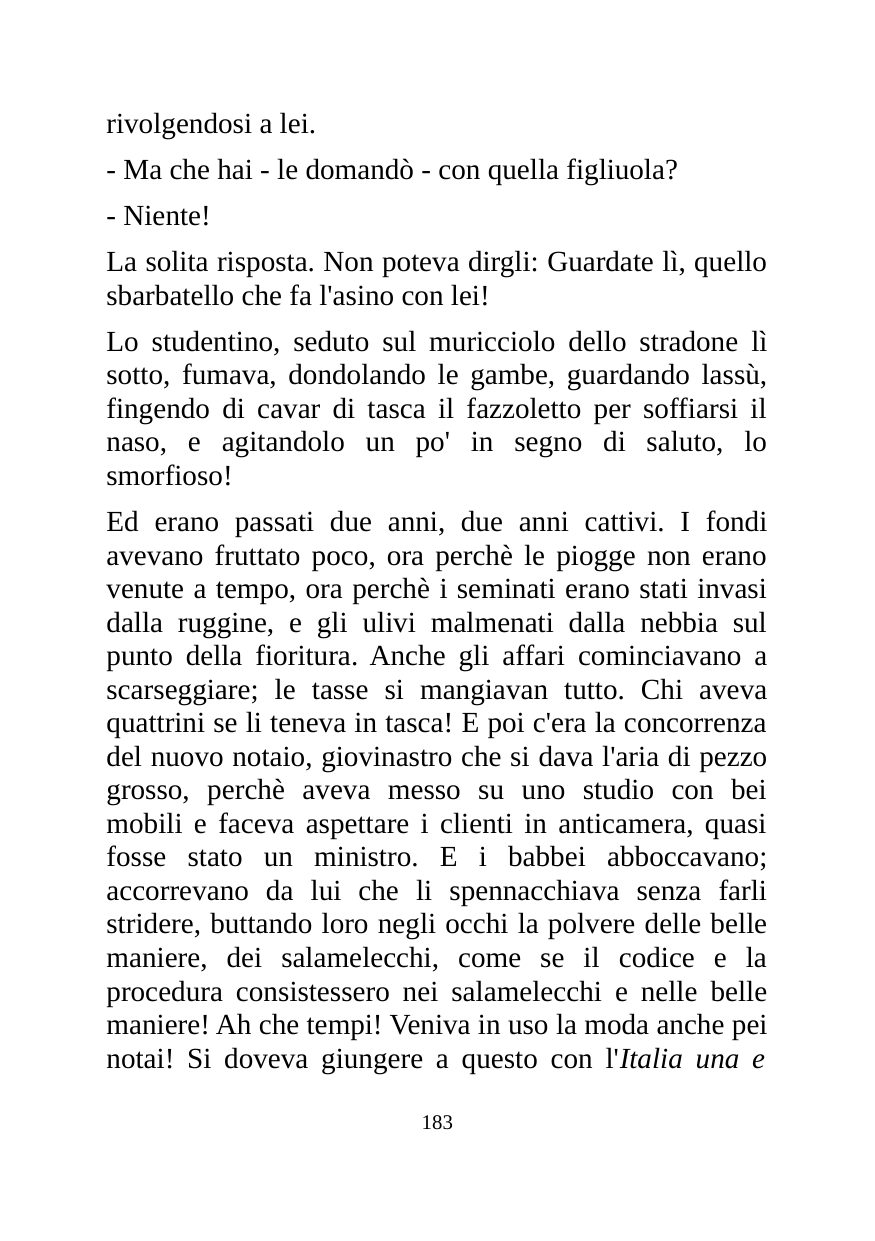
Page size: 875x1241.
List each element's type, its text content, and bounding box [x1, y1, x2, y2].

text Lo studentino, seduto sul muricciolo dello stradone lì sotto, fumava, dondolando le gambe, guardando lassù, fingendo di cavar di tasca il fazzoletto per soffiarsi il naso, e agitandolo un po' in segno di saluto, lo smorfioso! [106, 324, 768, 492]
text - Niente! [106, 198, 768, 232]
text rivolgendosi a lei. [106, 106, 768, 140]
text Ed erano passati due anni, due anni cattivi. I fondi avevano fruttato poco, ora perchè le piogge non erano venute a tempo, ora perchè i seminati erano stati invasi dalla ruggine, e gli ulivi malmenati dalla nebbia sul punto della fioritura. Anche gli affari cominciavano a scarseggiare; le tasse si mangiavan tutto. Chi aveva quattrini se li teneva in tasca! E poi c'era la concorrenza del nuovo notaio, giovinastro che si dava l'aria di pezzo grosso, perchè aveva messo su uno studio con bei mobili e faceva aspettare i clienti in anticamera, quasi fosse stato un ministro. E i babbei abboccavano; accorrevano da lui che li spennacchiava senza farli stridere, buttando loro negli occhi la polvere delle belle maniere, dei salamelecchi, come se il codice e la procedura consistessero nei salamelecchi e nelle belle maniere! Ah che tempi! Veniva in uso la moda anche pei notai! Si doveva giungere a questo con l'Italia una e [106, 504, 768, 1074]
text La solita risposta. Non poteva dirgli: Guardate lì, quello sbarbatello che fa l'asino con lei! [106, 244, 768, 311]
text - Ma che hai - le domandò - con quella figliuola? [106, 152, 768, 186]
